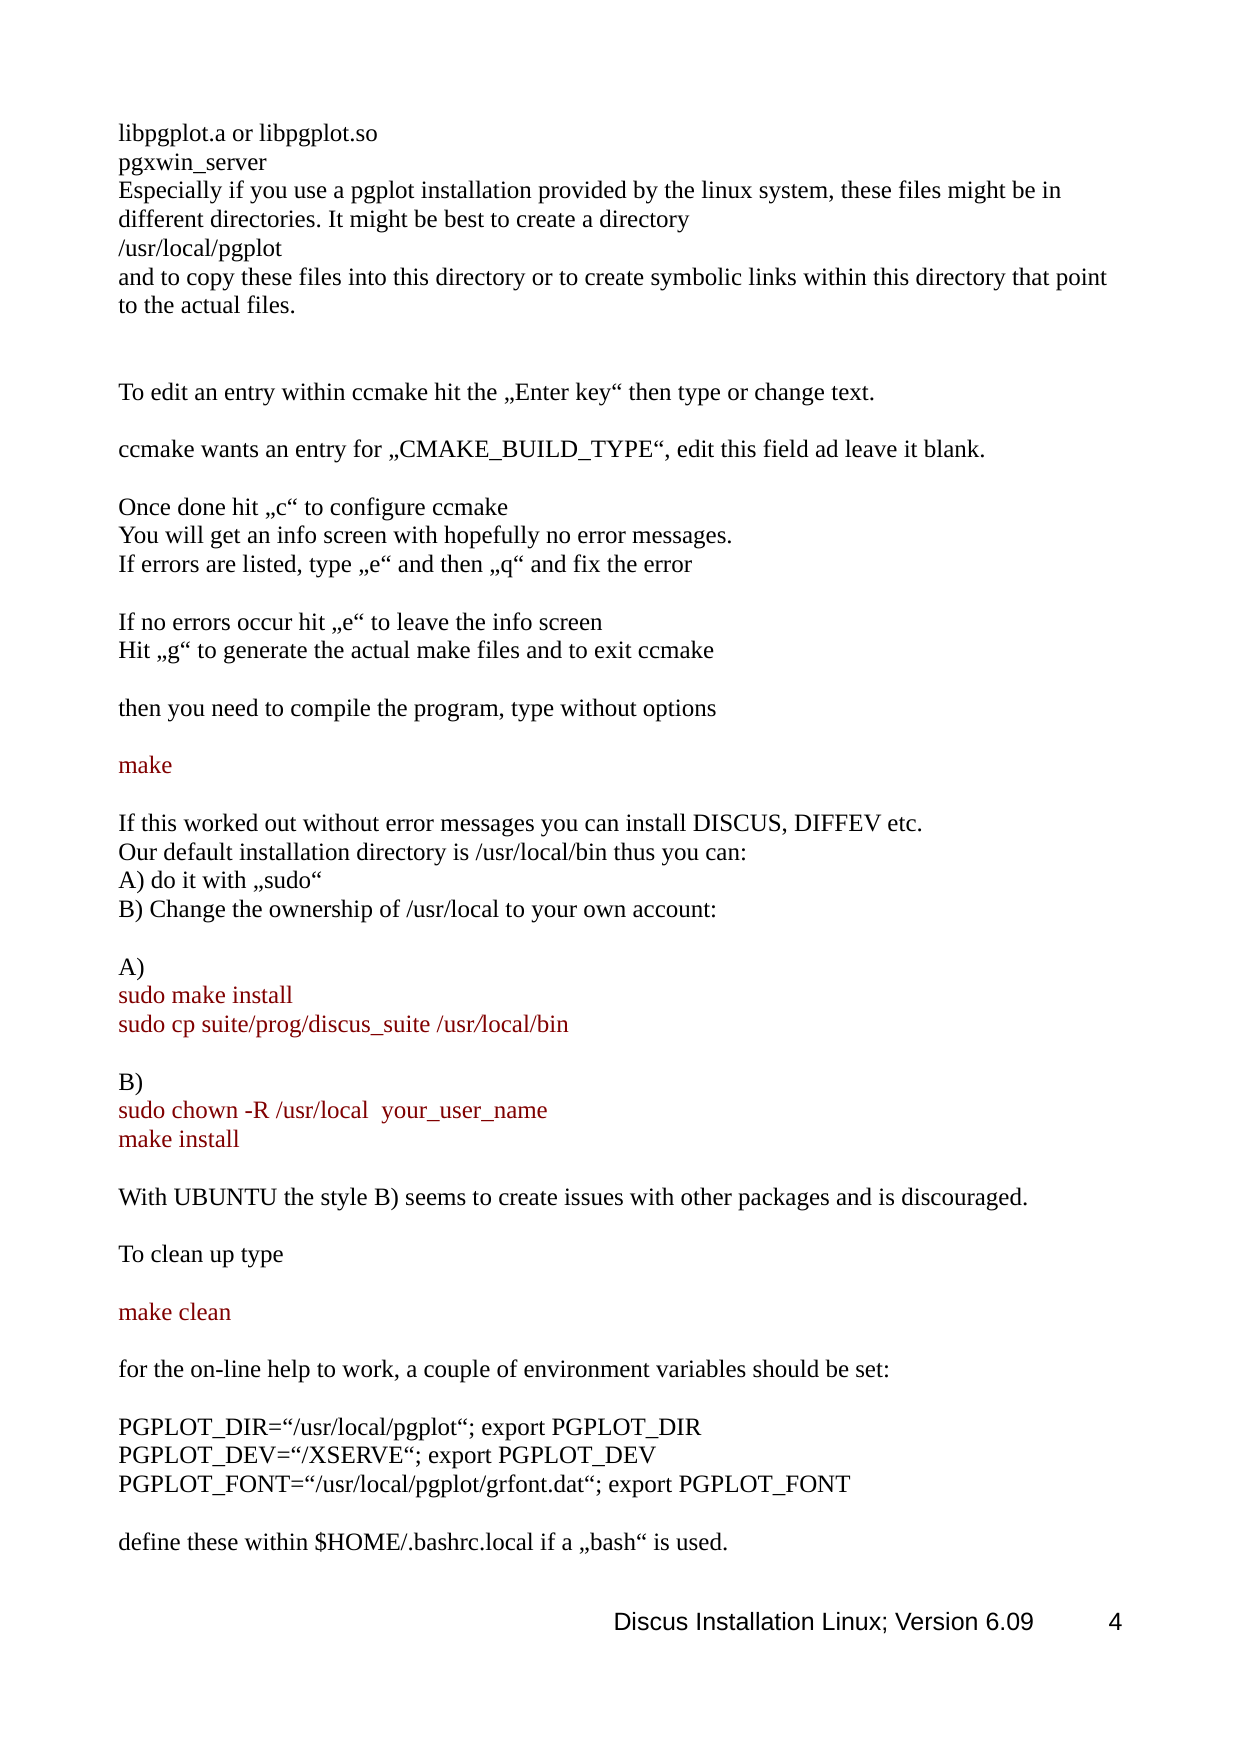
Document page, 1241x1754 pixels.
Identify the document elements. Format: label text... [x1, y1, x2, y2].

text With UBUNTU the style B) seems to create issues with other packages and is discouraged. [118, 1182, 1122, 1211]
text To edit an entry within ccmake hit the „Enter key“ then type or change text. [118, 377, 1122, 406]
text sudo make install [118, 981, 1122, 1009]
text ccmake wants an entry for „CMAKE_BUILD_TYPE“, edit this field ad leave it blank. [118, 434, 1122, 463]
text PGPLOT_FONT=“/usr/local/pgplot/grfont.dat“; export PGPLOT_FONT [118, 1469, 1122, 1498]
text make install [118, 1124, 1122, 1153]
text PGPLOT_DEV=“/XSERVE“; export PGPLOT_DEV [118, 1441, 1122, 1469]
text for the on-line help to work, a couple of environment variables should be set: [118, 1354, 1122, 1383]
text Once done hit „c“ to configure ccmake [118, 492, 1122, 521]
text If this worked out without error messages you can install DISCUS, DIFFEV etc. [118, 808, 1122, 837]
text You will get an info screen with hopefully no error messages. [118, 521, 1122, 549]
text sudo cp suite/prog/discus_suite /usr/local/bin [118, 1009, 1122, 1038]
text sudo chown -R /usr/local your_user_name [118, 1096, 1122, 1124]
text To clean up type [118, 1239, 1122, 1268]
text B) Change the ownership of /usr/local to your own account: [118, 894, 1122, 923]
text If errors are listed, type „e“ and then „q“ and fix the error [118, 549, 1122, 578]
text pgxwin_server [118, 147, 1122, 176]
text make clean [118, 1297, 1122, 1326]
text /usr/local/pgplot [118, 233, 1122, 262]
text Especially if you use a pgplot installation provided by the linux system, these files might be in different directories. It might be best to create a directory [118, 176, 1122, 233]
text and to copy these files into this directory or to create symbolic links within this directory that point to the actual files. [118, 262, 1122, 319]
text A) do it with „sudo“ [118, 866, 1122, 894]
text Our default installation directory is /usr/local/bin thus you can: [118, 837, 1122, 866]
text then you need to compile the program, type without options [118, 693, 1122, 722]
text Hit „g“ to generate the actual make files and to exit ccmake [118, 636, 1122, 664]
text PGPLOT_DIR=“/usr/local/pgplot“; export PGPLOT_DIR [118, 1412, 1122, 1441]
text make [118, 751, 1122, 779]
text If no errors occur hit „e“ to leave the info screen [118, 607, 1122, 636]
text A) [118, 952, 1122, 981]
text libpgplot.a or libpgplot.so [118, 118, 1122, 147]
text define these within $HOME/.bashrc.local if a „bash“ is used. [118, 1527, 1122, 1556]
text B) [118, 1067, 1122, 1096]
